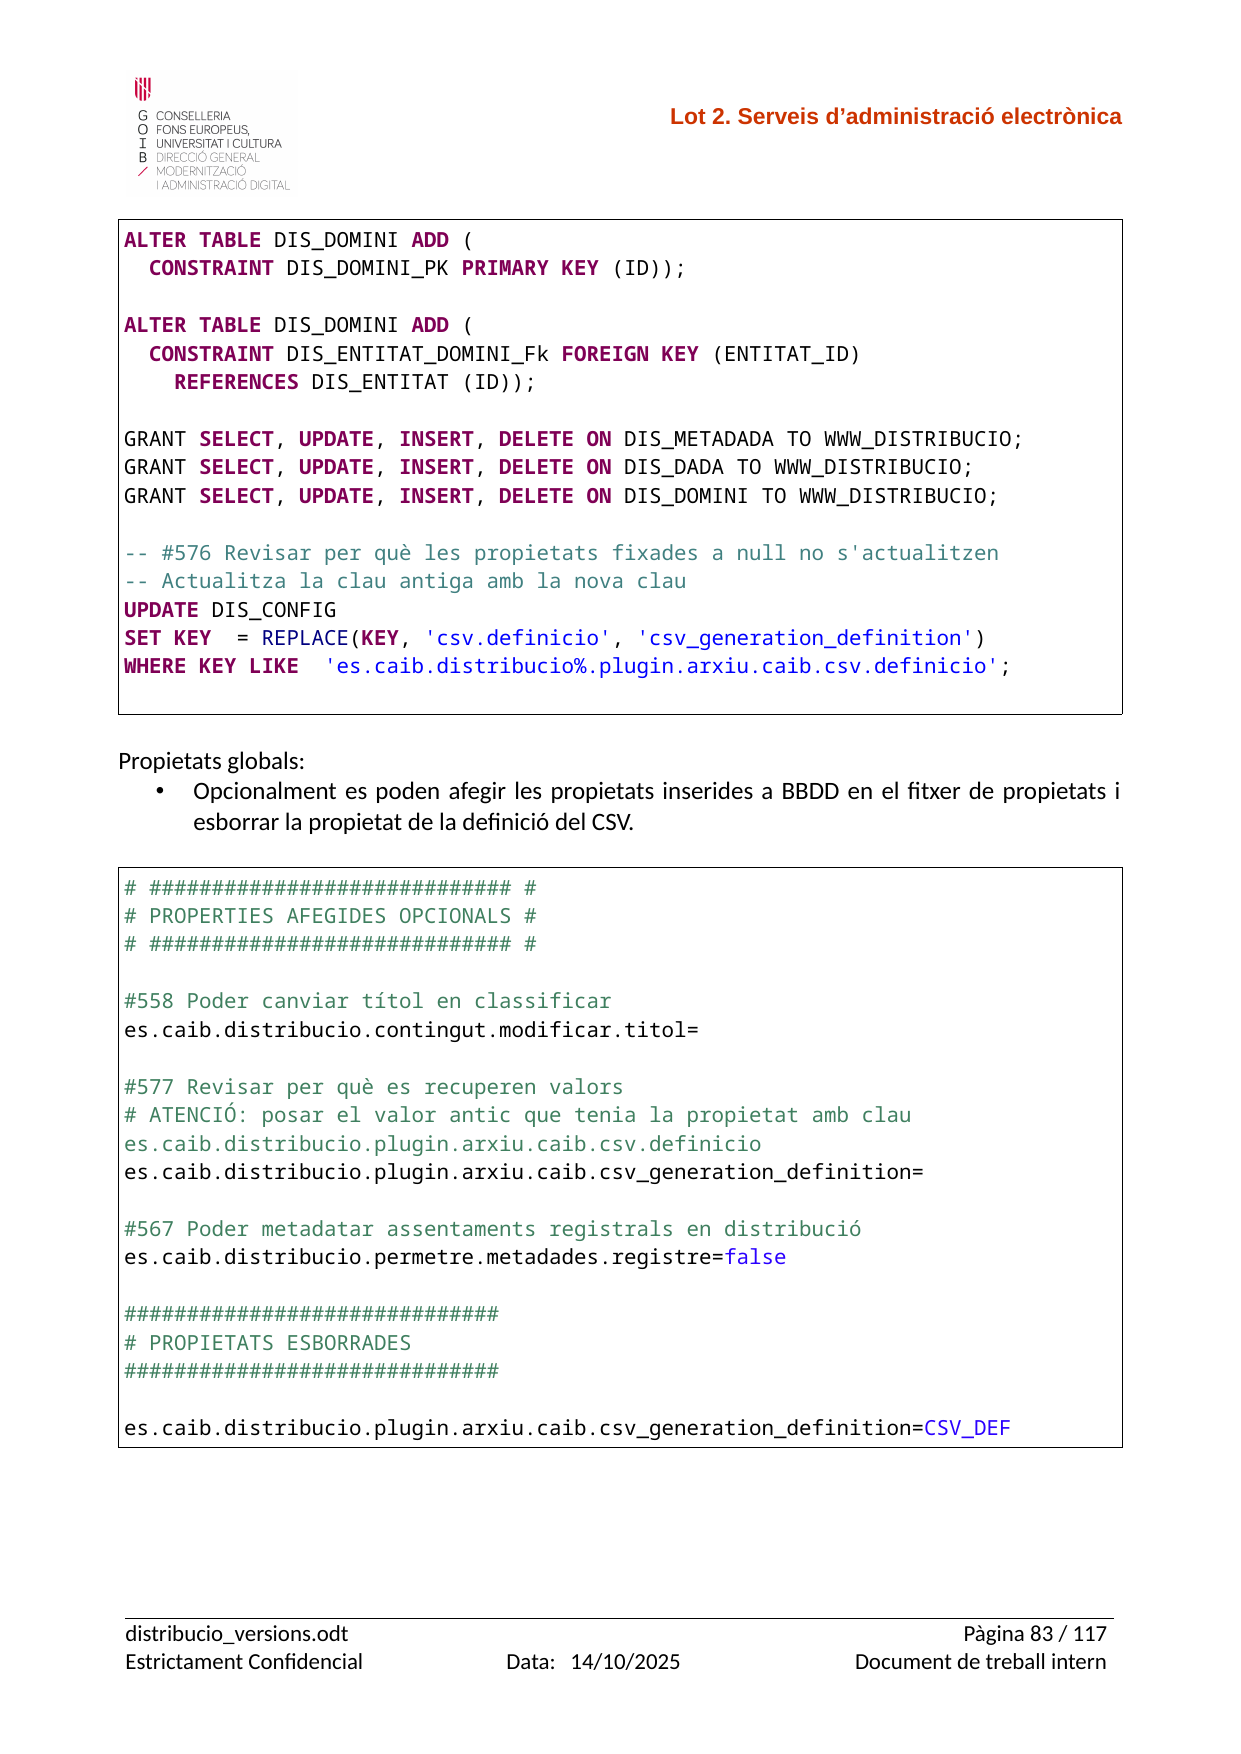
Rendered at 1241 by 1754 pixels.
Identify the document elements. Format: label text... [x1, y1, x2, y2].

table_header ALTER TABLE DIS_DOMINI ADD ( CONSTRAINT DIS_DOMINI_PK PRIMARY KEY (ID)); ALTER TABLE DIS_DOMINI ADD ( CONSTRAINT DIS_ENTITAT_DOMINI_Fk FOREIGN KEY (ENTITAT_ID) REFERENCES DIS_ENTITAT (ID)); GRANT SELECT, UPDATE, INSERT, DELETE ON DIS_METADADA TO WWW_DISTRIBUCIO; GRANT SELECT, UPDATE, INSERT, DELETE ON DIS_DADA TO WWW_DISTRIBUCIO; GRANT SELECT, UPDATE, INSERT, DELETE ON DIS_DOMINI TO WWW_DISTRIBUCIO; -- #576 Revisar per què les propietats fixades a null no s'actualitzen -- Actualitza la clau antiga amb la nova clau UPDATE DIS_CONFIG SET KEY = REPLACE(KEY, 'csv.definicio', 'csv_generation_definition') WHERE KEY LIKE 'es.caib.distribucio%.plugin.arxiu.caib.csv.definicio'; [119, 220, 1122, 714]
text Propietats globals: [118, 745, 1122, 775]
list Opcionalment es poden afegir les propietats inserides a BBDD en el fitxer de propietats i esborrar la propietat de la definició del CSV. [156, 775, 1122, 836]
table_header # ############################# # # PROPERTIES AFEGIDES OPCIONALS # # ############################# # #558 Poder canviar títol en classificar es.caib.distribucio.contingut.modificar.titol= #577 Revisar per què es recuperen valors # ATENCIÓ: posar el valor antic que tenia la propietat amb clau es.caib.distribucio.plugin.arxiu.caib.csv.definicio es.caib.distribucio.plugin.arxiu.caib.csv_generation_definition= #567 Poder metadatar assentaments registrals en distribució es.caib.distribucio.permetre.metadades.registre=false ############################## # PROPIETATS ESBORRADES ############################## es.caib.distribucio.plugin.arxiu.caib.csv_generation_definition=CSV_DEF [119, 868, 1122, 1447]
picture [126, 70, 299, 197]
